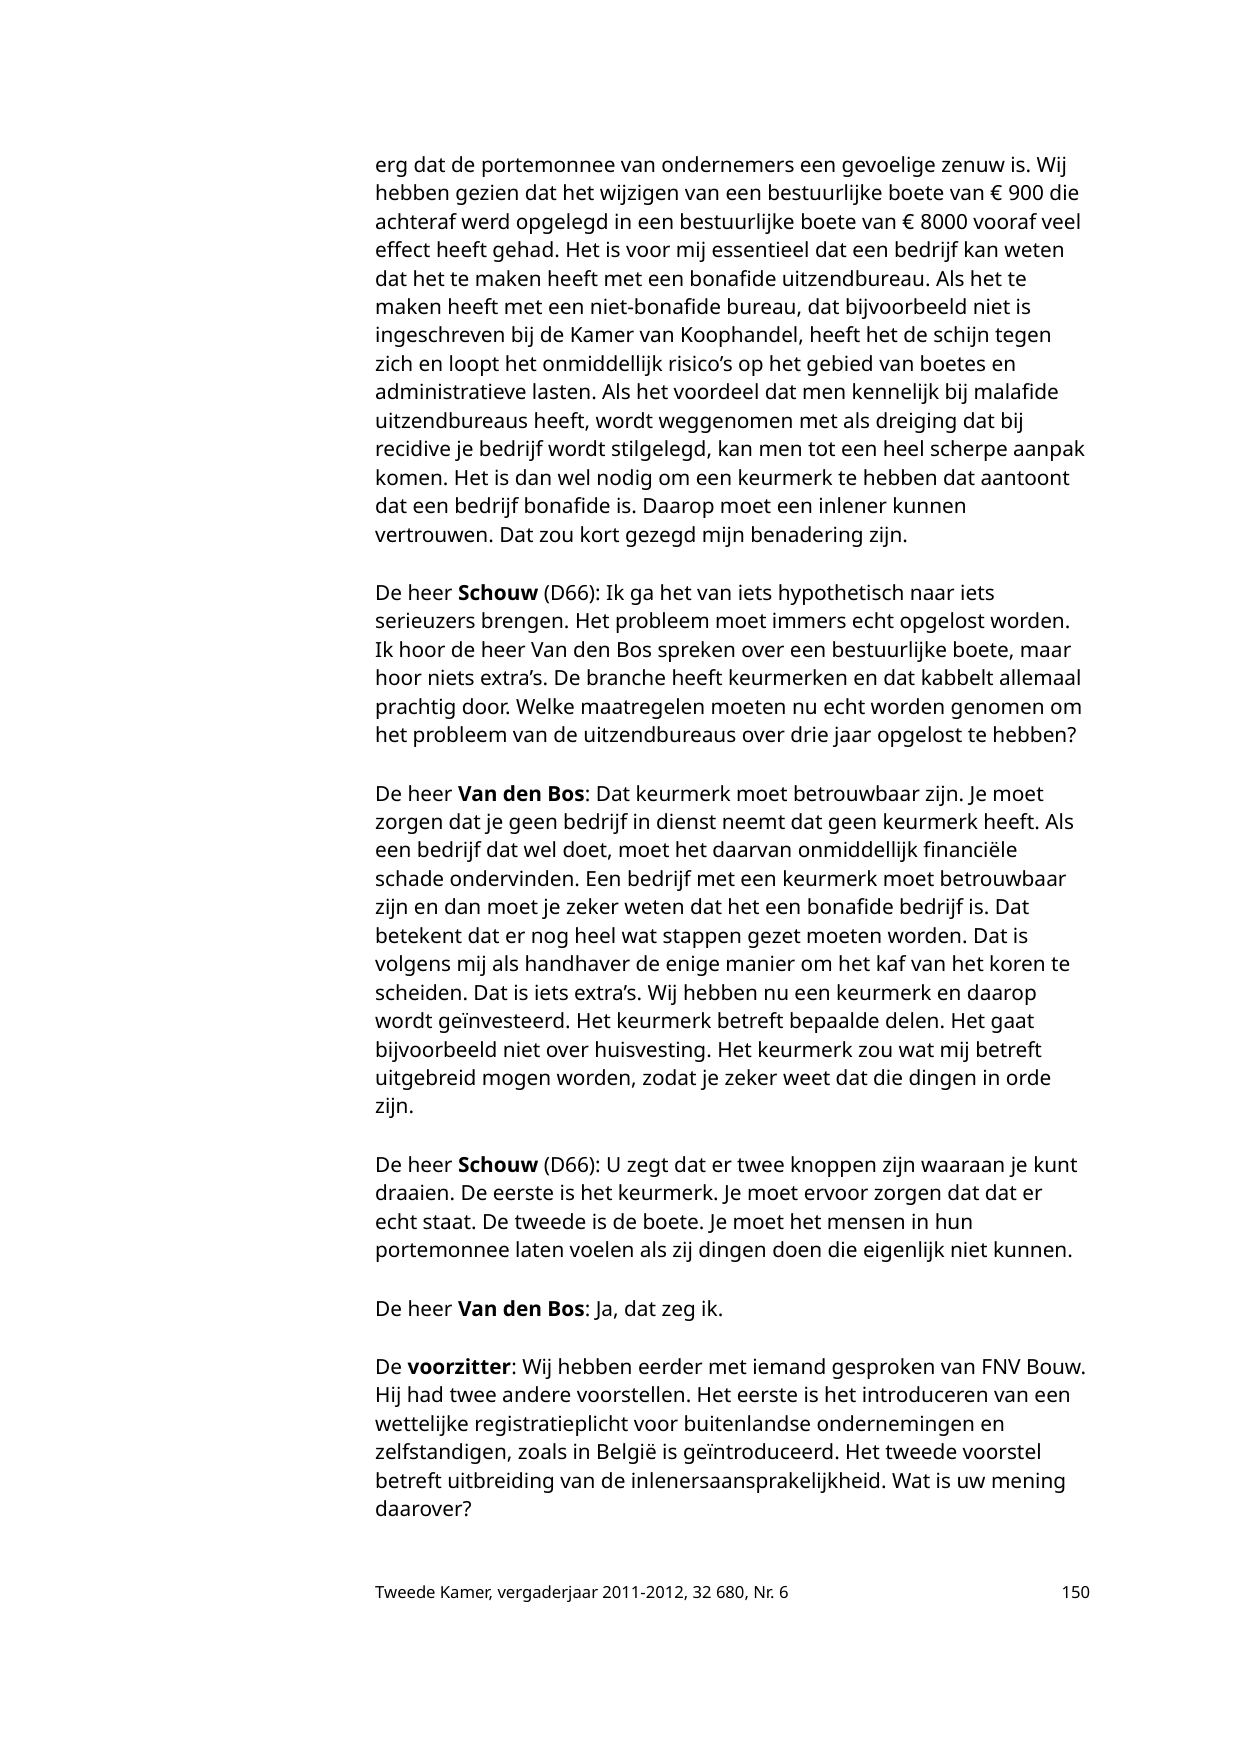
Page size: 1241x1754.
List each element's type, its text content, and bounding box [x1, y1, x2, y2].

text erg dat de portemonnee van ondernemers een gevoelige zenuw is. Wij hebben gezien dat het wijzigen van een bestuurlijke boete van € 900 die achteraf werd opgelegd in een bestuurlijke boete van € 8000 vooraf veel effect heeft gehad. Het is voor mij essentieel dat een bedrijf kan weten dat het te maken heeft met een bonafide uitzendbureau. Als het te maken heeft met een niet-bonafide bureau, dat bijvoorbeeld niet is ingeschreven bij de Kamer van Koophandel, heeft het de schijn tegen zich en loopt het onmiddellijk risico’s op het gebied van boetes en administratieve lasten. Als het voordeel dat men kennelijk bij malafide uitzendbureaus heeft, wordt weggenomen met als dreiging dat bij recidive je bedrijf wordt stilgelegd, kan men tot een heel scherpe aanpak komen. Het is dan wel nodig om een keurmerk te hebben dat aantoont dat een bedrijf bonafide is. Daarop moet een inlener kunnen vertrouwen. Dat zou kort gezegd mijn benadering zijn. [375, 150, 1090, 548]
text De heer Schouw (D66): U zegt dat er twee knoppen zijn waaraan je kunt draaien. De eerste is het keurmerk. Je moet ervoor zorgen dat dat er echt staat. De tweede is de boete. Je moet het mensen in hun portemonnee laten voelen als zij dingen doen die eigenlijk niet kunnen. [375, 1150, 1090, 1264]
text De heer Van den Bos: Ja, dat zeg ik. [375, 1294, 1090, 1322]
text De heer Van den Bos: Dat keurmerk moet betrouwbaar zijn. Je moet zorgen dat je geen bedrijf in dienst neemt dat geen keurmerk heeft. Als een bedrijf dat wel doet, moet het daarvan onmiddellijk financiële schade ondervinden. Een bedrijf met een keurmerk moet betrouwbaar zijn en dan moet je zeker weten dat het een bonafide bedrijf is. Dat betekent dat er nog heel wat stappen gezet moeten worden. Dat is volgens mij als handhaver de enige manier om het kaf van het koren te scheiden. Dat is iets extra’s. Wij hebben nu een keurmerk en daarop wordt geïnvesteerd. Het keurmerk betreft bepaalde delen. Het gaat bijvoorbeeld niet over huisvesting. Het keurmerk zou wat mij betreft uitgebreid mogen worden, zodat je zeker weet dat die dingen in orde zijn. [375, 779, 1090, 1120]
text De heer Schouw (D66): Ik ga het van iets hypothetisch naar iets serieuzers brengen. Het probleem moet immers echt opgelost worden. Ik hoor de heer Van den Bos spreken over een bestuurlijke boete, maar hoor niets extra’s. De branche heeft keurmerken en dat kabbelt allemaal prachtig door. Welke maatregelen moeten nu echt worden genomen om het probleem van de uitzendbureaus over drie jaar opgelost te hebben? [375, 578, 1090, 749]
text De voorzitter: Wij hebben eerder met iemand gesproken van FNV Bouw. Hij had twee andere voorstellen. Het eerste is het introduceren van een wettelijke registratieplicht voor buitenlandse ondernemingen en zelfstandigen, zoals in België is geïntroduceerd. Het tweede voorstel betreft uitbreiding van de inlenersaansprakelijkheid. Wat is uw mening daarover? [375, 1352, 1090, 1523]
